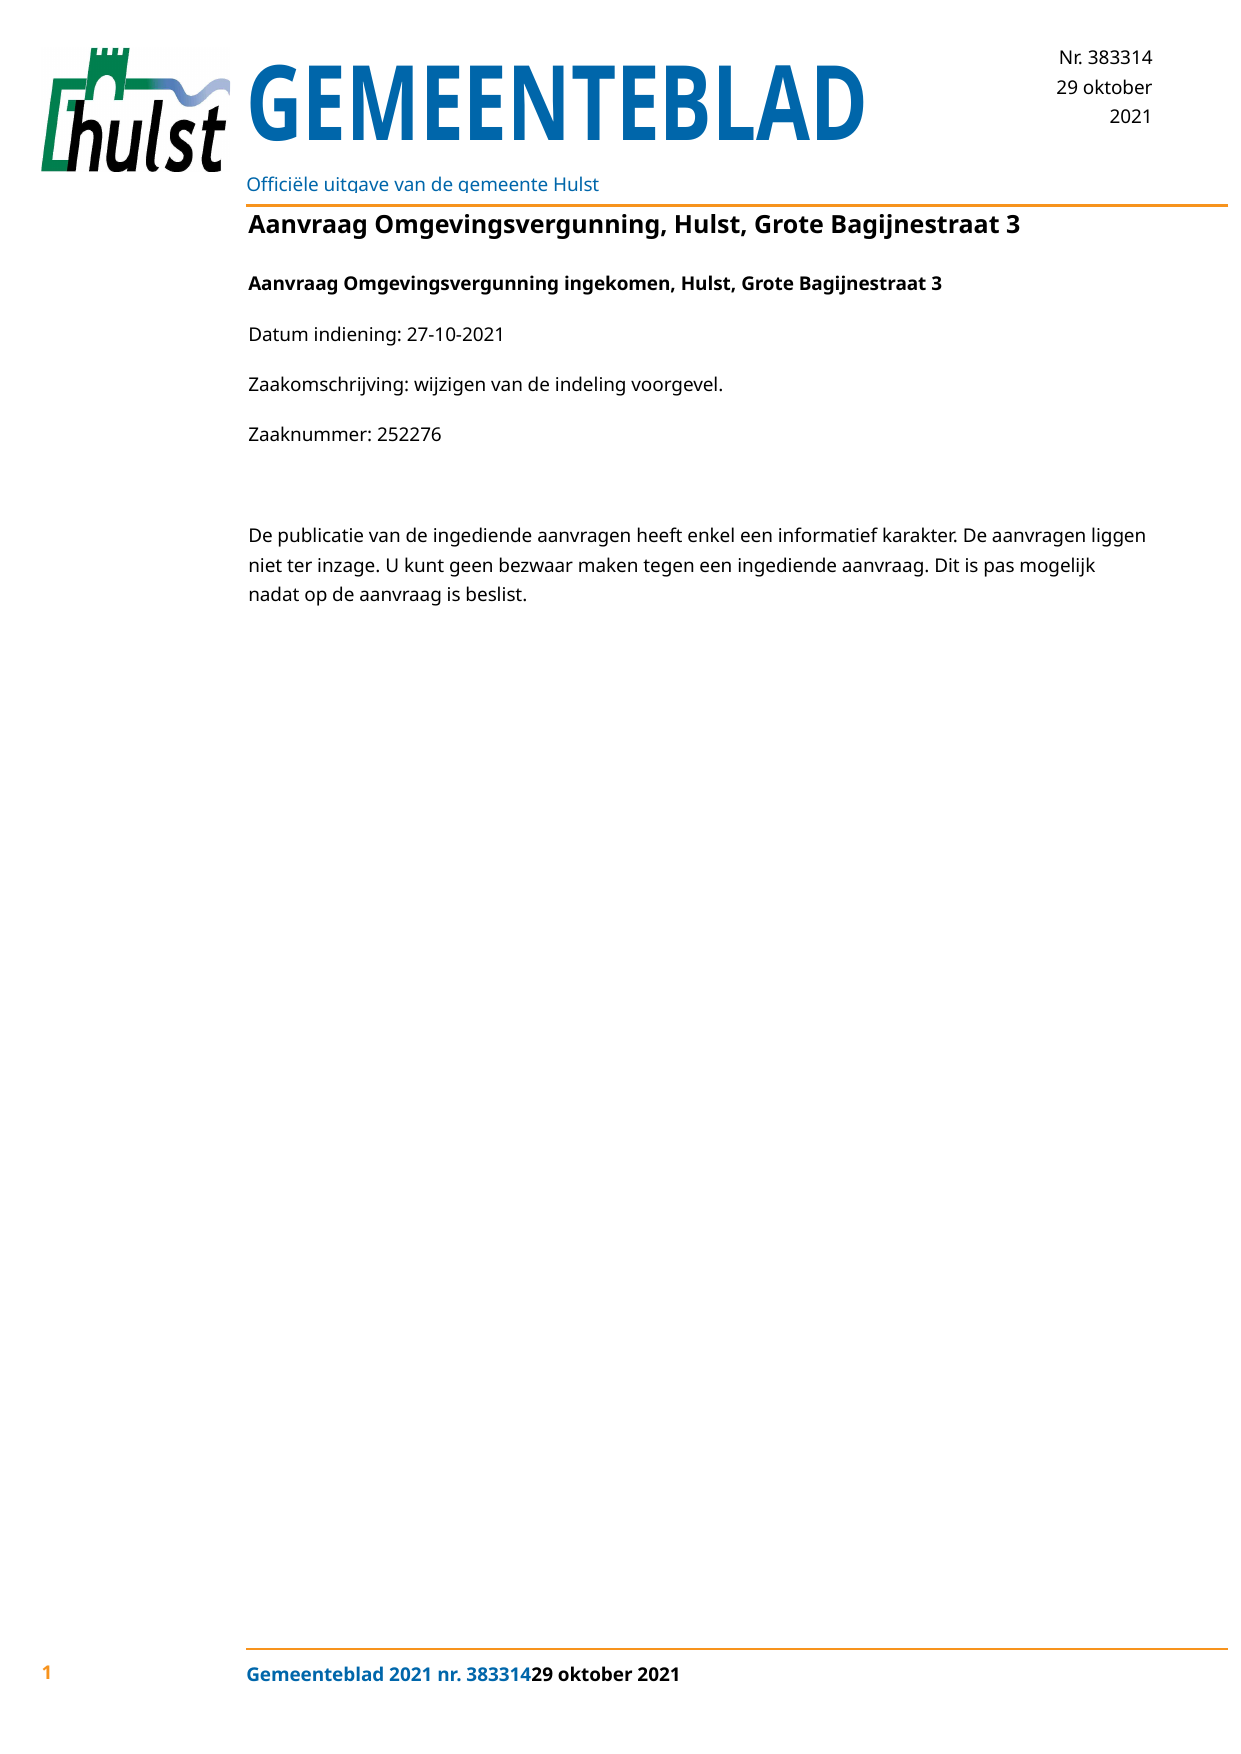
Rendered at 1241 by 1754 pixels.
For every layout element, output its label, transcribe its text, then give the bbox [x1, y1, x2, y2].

text Datum indiening: 27-10-2021 [248, 321, 1152, 346]
text Zaaknummer: 252276 [248, 422, 1152, 447]
text Aanvraag Omgevingsvergunning, Hulst, Grote Bagijnestraat 3 [248, 207, 1152, 241]
text Aanvraag Omgevingsvergunning ingekomen, Hulst, Grote Bagijnestraat 3 [248, 270, 1152, 296]
text Zaakomschrijving: wijzigen van de indeling voorgevel. [248, 371, 1152, 397]
text De publicatie van de ingediende aanvragen heeft enkel een informatief karakter. De aanvragen liggen niet ter inzage. U kunt geen bezwaar maken tegen een ingediende aanvraag. Dit is pas mogelijk nadat op de aanvraag is beslist. [248, 522, 1152, 607]
picture [41, 47, 231, 172]
